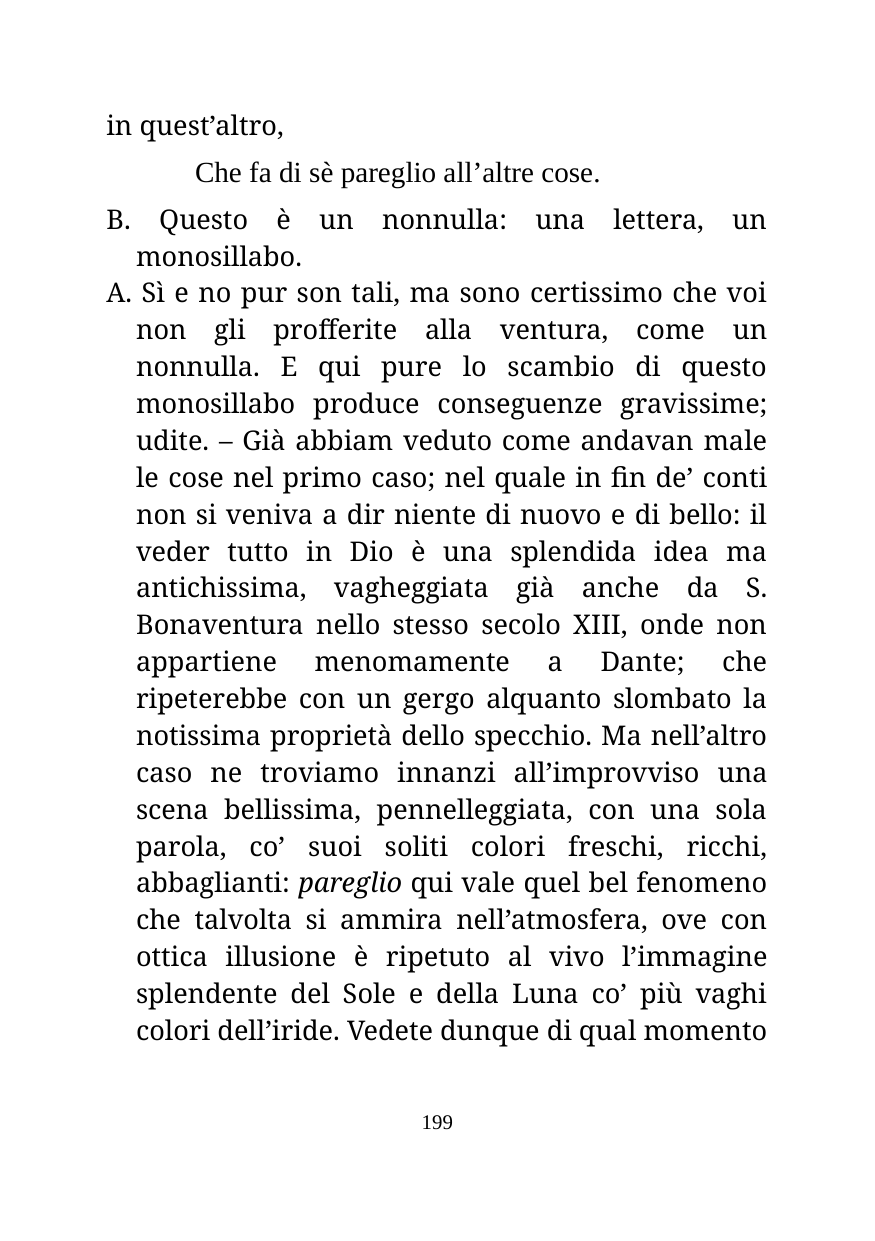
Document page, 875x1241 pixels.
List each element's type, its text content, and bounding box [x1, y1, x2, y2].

text in quest’altro, [106, 106, 768, 143]
text A. Sì e no pur son tali, ma sono certissimo che voi non gli profferite alla ventura, come un nonnulla. E qui pure lo scambio di questo monosillabo produce conseguenze gravissime; udite. – Già abbiam veduto come andavan male le cose nel primo caso; nel quale in fin de’ conti non si veniva a dir niente di nuovo e di bello: il veder tutto in Dio è una splendida idea ma antichissima, vagheggiata già anche da S. Bonaventura nello stesso secolo XIII, onde non appartiene menomamente a Dante; che ripeterebbe con un gergo alquanto slombato la notissima proprietà dello specchio. Ma nell’altro caso ne troviamo innanzi all’improvviso una scena bellissima, pennelleggiata, con una sola parola, co’ suoi soliti colori freschi, ricchi, abbaglianti: pareglio qui vale quel bel fenomeno che talvolta si ammira nell’atmosfera, ove con ottica illusione è ripetuto al vivo l’immagine splendente del Sole e della Luna co’ più vaghi colori dell’iride. Vedete dunque di qual momento [106, 274, 768, 1048]
text B. Questo è un nonnulla: una lettera, un monosillabo. [106, 200, 768, 274]
text Che fa di sè pareglio all’altre cose. [165, 155, 709, 188]
